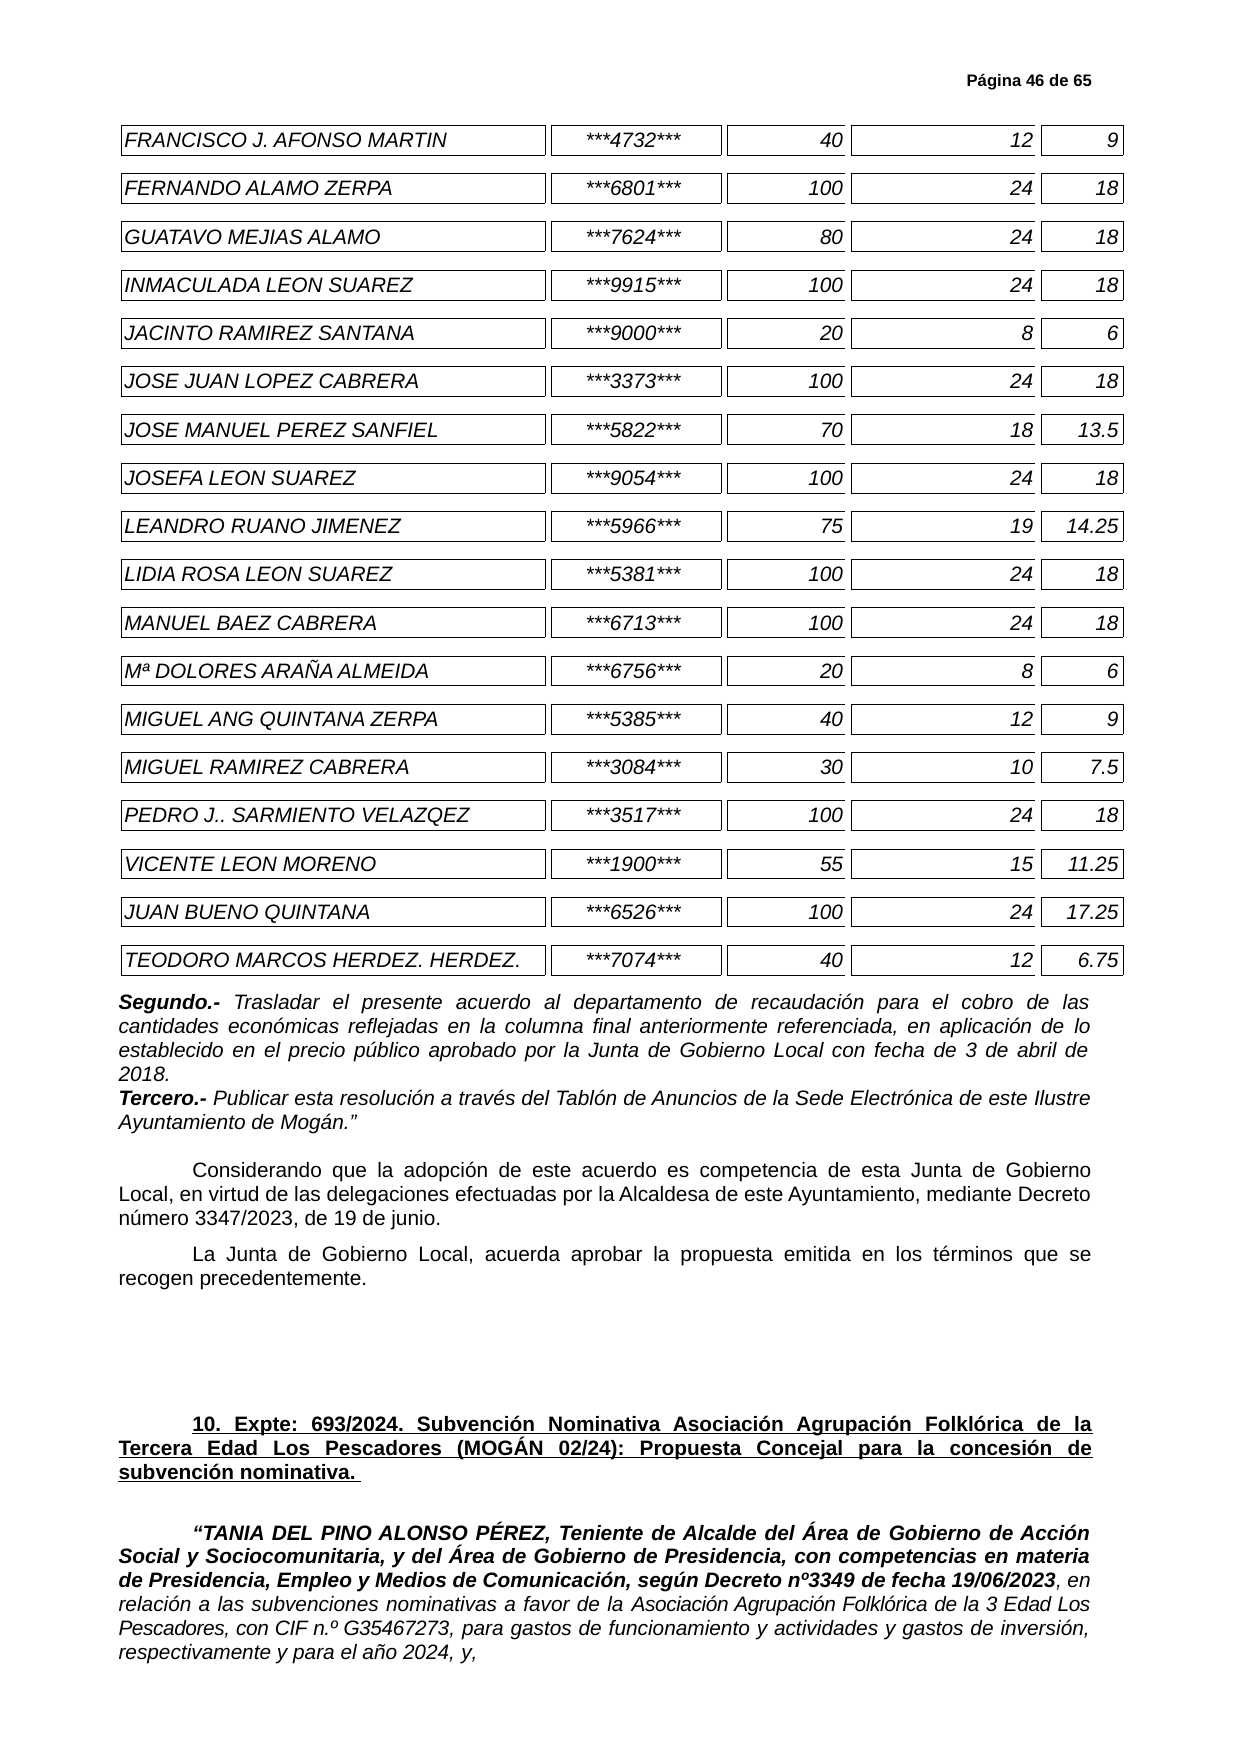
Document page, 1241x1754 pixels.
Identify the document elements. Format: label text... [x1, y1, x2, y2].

table_cell 8 [848, 653, 1038, 701]
table_cell ***5385*** [548, 701, 724, 749]
text Considerando que la adopción de este acuerdo es competencia de esta Junta de Gobierno Local, en virtud de las delegaciones efectuadas por la Alcaldesa de este Ayuntamiento, mediante Decreto número 3347/2023, de 19 de junio. [118, 1158, 1092, 1230]
table_cell 11,25 [1038, 846, 1126, 894]
table_cell 18 [1038, 363, 1126, 411]
table_cell 20 [724, 315, 848, 363]
table_cell JACINTO RAMIREZ SANTANA [118, 315, 548, 363]
table_cell TEODORO MARCOS HERDEZ. HERDEZ. [118, 942, 548, 990]
table_cell 18 [1038, 460, 1126, 508]
table_cell 18 [1038, 267, 1126, 315]
table_cell ***3373*** [548, 363, 724, 411]
table_cell MANUEL BAEZ CABRERA [118, 604, 548, 653]
table_cell 12 [848, 122, 1038, 170]
table_cell MIGUEL RAMIREZ CABRERA [118, 749, 548, 797]
table_cell 17,25 [1038, 894, 1126, 942]
table_cell ***5966*** [548, 508, 724, 556]
table_cell ***6713*** [548, 604, 724, 653]
text 10. Expte: 693/2024. Subvención Nominativa Asociación Agrupación Folklórica de la Tercera Edad Los Pescadores (MOGÁN 02/24): Propuesta Concejal para la concesión de [118, 1412, 1092, 1457]
table_cell 100 [724, 170, 848, 218]
table_cell ***5822*** [548, 411, 724, 460]
table_cell ***9915*** [548, 267, 724, 315]
text Segundo.- Trasladar el presente acuerdo al departamento de recaudación para el cobro de las cantidades económicas reflejadas en la columna final anteriormente referenciada, en aplicación de lo establecido en el precio público aprobado por la Junta de Gobierno Local con fecha de 3 de abril de 2018. [118, 990, 1092, 1086]
table_cell 100 [724, 556, 848, 604]
table_cell 24 [848, 219, 1038, 267]
table_cell ***3517*** [548, 797, 724, 846]
table_cell 100 [724, 363, 848, 411]
table_cell 12 [848, 942, 1038, 990]
table_cell ***3084*** [548, 749, 724, 797]
table_cell ***9000*** [548, 315, 724, 363]
table_cell Mª DOLORES ARAÑA ALMEIDA [118, 653, 548, 701]
table_cell 100 [724, 460, 848, 508]
table_cell 24 [848, 460, 1038, 508]
table_cell 24 [848, 604, 1038, 653]
table_cell VICENTE LEON MORENO [118, 846, 548, 894]
table_cell 9 [1038, 122, 1126, 170]
table_cell 18 [1038, 797, 1126, 846]
table_cell 19 [848, 508, 1038, 556]
table_cell ***1900*** [548, 846, 724, 894]
table_cell 18 [1038, 604, 1126, 653]
table_cell 80 [724, 219, 848, 267]
table_cell ***5381*** [548, 556, 724, 604]
table_cell ***7074*** [548, 942, 724, 990]
table_cell 100 [724, 604, 848, 653]
table_cell 6 [1038, 653, 1126, 701]
table_cell 100 [724, 267, 848, 315]
table_cell 40 [724, 701, 848, 749]
table_cell LIDIA ROSA LEON SUAREZ [118, 556, 548, 604]
table_cell FERNANDO ALAMO ZERPA [118, 170, 548, 218]
table_cell 55 [724, 846, 848, 894]
table_cell MIGUEL ANG QUINTANA ZERPA [118, 701, 548, 749]
table_cell 18 [848, 411, 1038, 460]
table_cell 18 [1038, 170, 1126, 218]
table_cell 14,25 [1038, 508, 1126, 556]
table_cell 24 [848, 170, 1038, 218]
table_cell ***6756*** [548, 653, 724, 701]
table_cell 6,75 [1038, 942, 1126, 990]
table_cell 9 [1038, 701, 1126, 749]
table_cell GUATAVO MEJIAS ALAMO [118, 219, 548, 267]
table_cell 24 [848, 267, 1038, 315]
table_cell 7,5 [1038, 749, 1126, 797]
table_cell 24 [848, 363, 1038, 411]
table_cell 100 [724, 797, 848, 846]
table_cell 40 [724, 122, 848, 170]
table_cell 24 [848, 797, 1038, 846]
text subvención nominativa. [118, 1458, 1092, 1484]
table_cell 30 [724, 749, 848, 797]
table_cell 100 [724, 894, 848, 942]
table_cell 24 [848, 556, 1038, 604]
table_cell JOSE JUAN LOPEZ CABRERA [118, 363, 548, 411]
table_cell ***6526*** [548, 894, 724, 942]
table_cell FRANCISCO J. AFONSO MARTIN [118, 122, 548, 170]
table_cell JOSE MANUEL PEREZ SANFIEL [118, 411, 548, 460]
table_cell PEDRO J.. SARMIENTO VELAZQEZ [118, 797, 548, 846]
table_cell 13,5 [1038, 411, 1126, 460]
table_cell 10 [848, 749, 1038, 797]
table_cell 18 [1038, 556, 1126, 604]
table_cell 40 [724, 942, 848, 990]
table_cell 70 [724, 411, 848, 460]
table_cell 12 [848, 701, 1038, 749]
table_cell 20 [724, 653, 848, 701]
text “TANIA DEL PINO ALONSO PÉREZ, Teniente de Alcalde del Área de Gobierno de Acción Social y Sociocomunitaria, y del Área de Gobierno de Presidencia, con competencias en materia de Presidencia, Empleo y Medios de Comunicación, según Decreto nº3349 de fecha 19/06/2023, en relación a las subvenciones nominativas a favor de la Asociación Agrupación Folklórica de la 3 Edad Los Pescadores, con CIF n.º G35467273, para gastos de funcionamiento y actividades y gastos de inversión, respectivamente y para el año 2024, y, [118, 1520, 1092, 1664]
table_cell ***6801*** [548, 170, 724, 218]
table_cell 15 [848, 846, 1038, 894]
table_cell INMACULADA LEON SUAREZ [118, 267, 548, 315]
table_cell 75 [724, 508, 848, 556]
table_cell 24 [848, 894, 1038, 942]
table_cell JUAN BUENO QUINTANA [118, 894, 548, 942]
table_cell ***4732*** [548, 122, 724, 170]
table_cell LEANDRO RUANO JIMENEZ [118, 508, 548, 556]
table_cell 18 [1038, 219, 1126, 267]
table_cell ***9054*** [548, 460, 724, 508]
text Tercero.- Publicar esta resolución a través del Tablón de Anuncios de la Sede Electrónica de este Ilustre Ayuntamiento de Mogán.” [118, 1086, 1092, 1134]
table_cell ***7624*** [548, 219, 724, 267]
table_cell JOSEFA LEON SUAREZ [118, 460, 548, 508]
text La Junta de Gobierno Local, acuerda aprobar la propuesta emitida en los términos que se recogen precedentemente. [118, 1242, 1092, 1290]
table_cell 8 [848, 315, 1038, 363]
table_cell 6 [1038, 315, 1126, 363]
